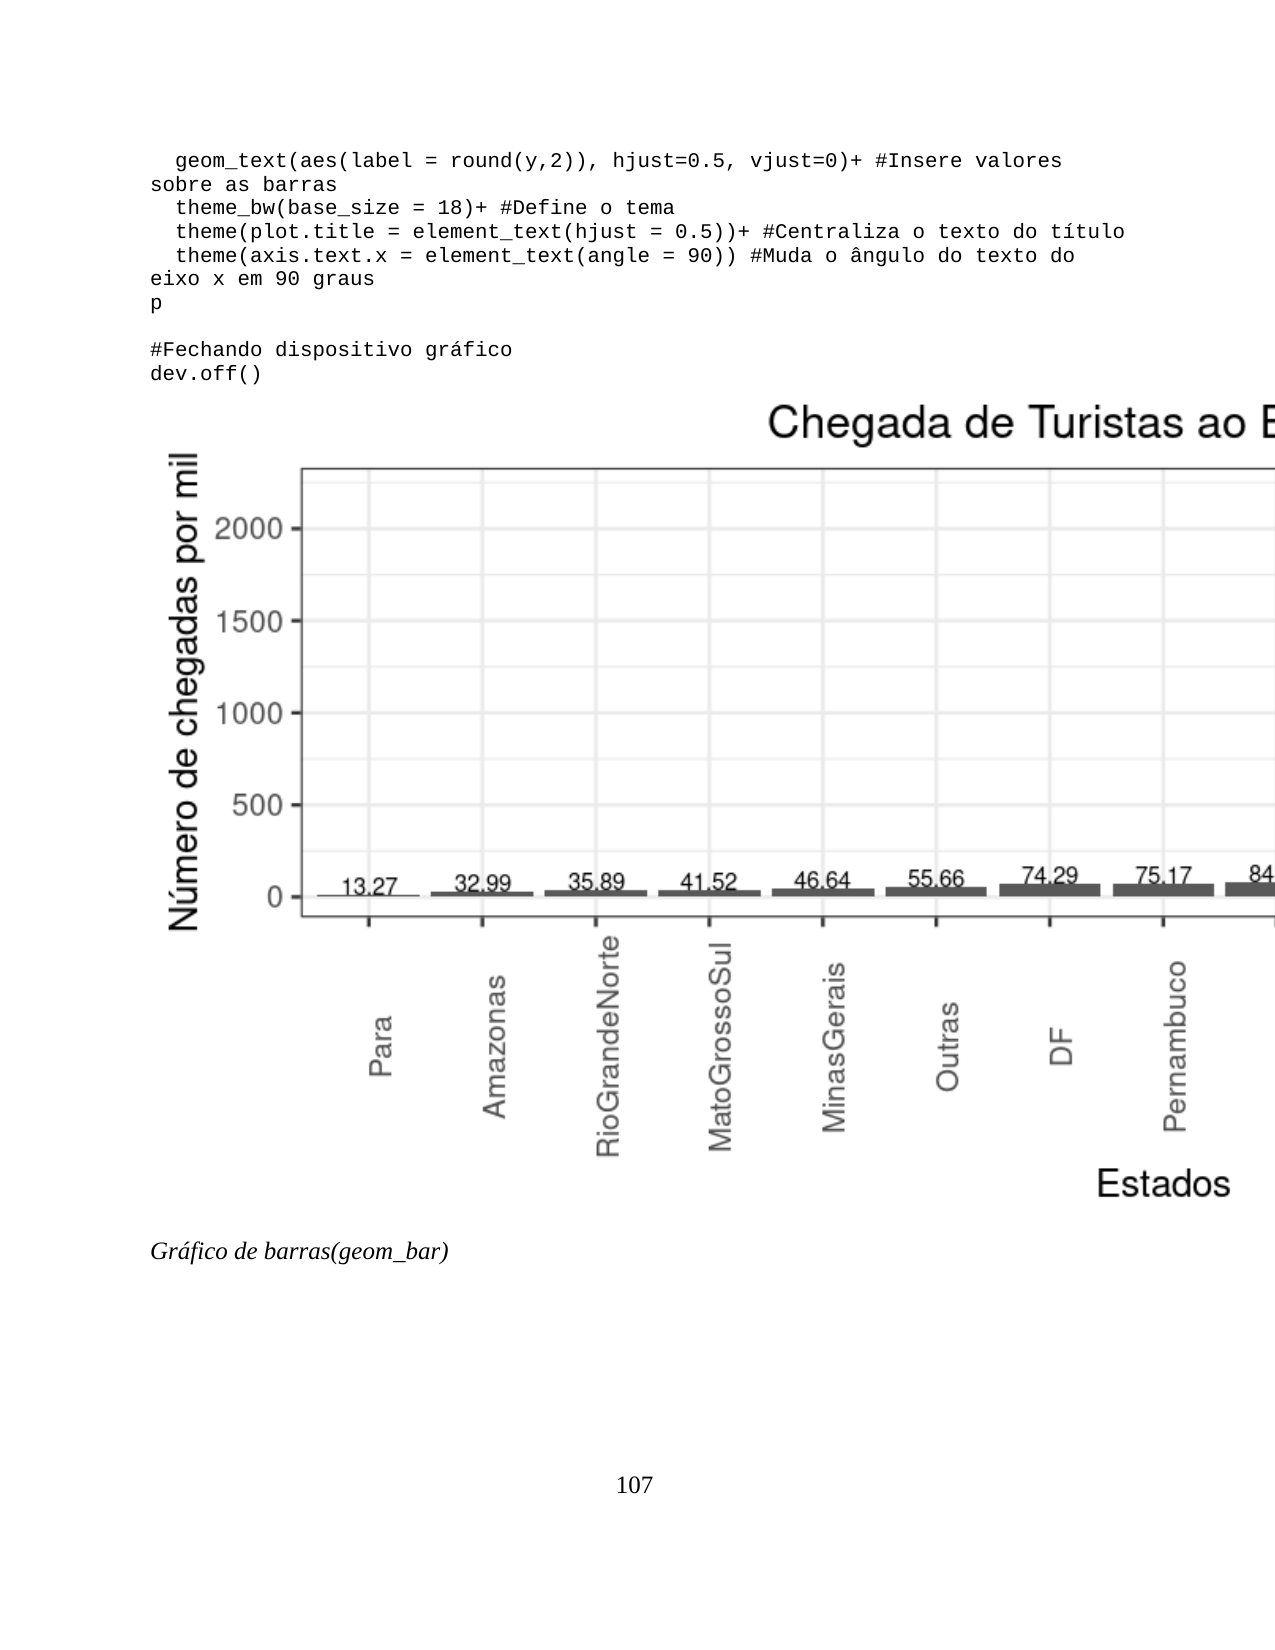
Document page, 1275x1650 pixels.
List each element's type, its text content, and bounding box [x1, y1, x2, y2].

text dev.off() [150, 363, 1125, 386]
text theme(axis.text.x = element_text(angle = 90)) #Muda o ângulo do texto do eixo x em 90 graus [150, 244, 1125, 292]
text p [150, 292, 1125, 316]
text #Fechando dispositivo gráfico [150, 339, 1125, 363]
text theme_bw(base_size = 18)+ #Define o tema [150, 197, 1125, 221]
text geom_text(aes(label = round(y,2)), hjust=0.5, vjust=0)+ #Insere valores sobre as barras [150, 150, 1125, 197]
picture [150, 386, 1275, 1224]
text theme(plot.title = element_text(hjust = 0.5))+ #Centraliza o texto do título [150, 221, 1125, 244]
text Gráfico de barras(geom_bar) [150, 1236, 1125, 1264]
